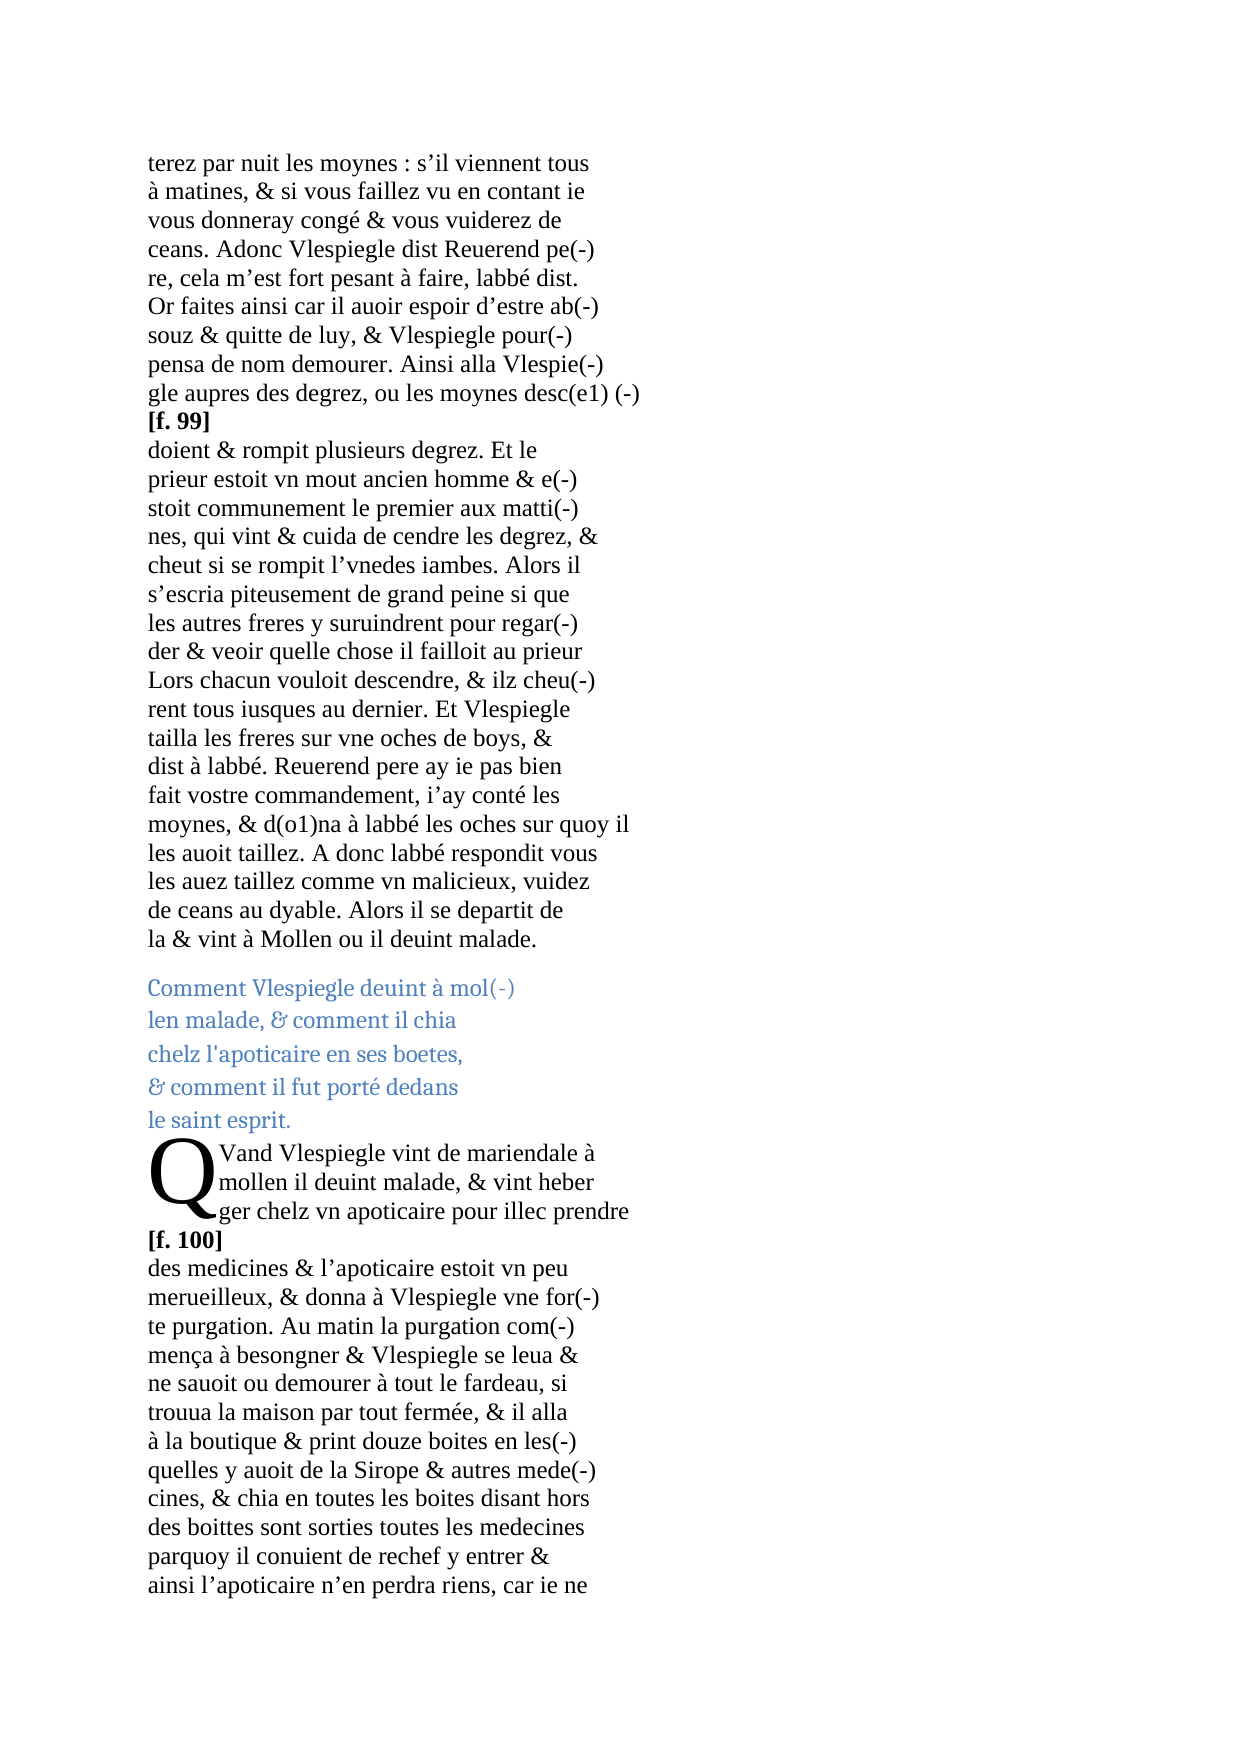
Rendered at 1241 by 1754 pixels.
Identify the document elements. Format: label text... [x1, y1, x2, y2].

text doient & rompit plusieurs degrez. Et le prieur estoit vn mout ancien homme & e(-) stoit communement le premier aux matti(-) nes, qui vint & cuida de cendre les degrez, & cheut si se rompit l’vnedes iambes. Alors il s’escria piteusement de grand peine si que les autres freres y suruindrent pour regar(-) der & veoir quelle chose il failloit au prieur Lors chacun vouloit descendre, & ilz cheu(-) rent tous iusques au dernier. Et Vlespiegle tailla les freres sur vne oches de boys, & dist à labbé. Reuerend pere ay ie pas bien fait vostre commandement, i’ay conté les moynes, & d(o1)na à labbé les oches sur quoy il les auoit taillez. A donc labbé respondit vous les auez taillez comme vn malicieux, vuidez de ceans au dyable. Alors il se departit de la & vint à Mollen ou il deuint malade. [148, 435, 1093, 953]
text des medicines & l’apoticaire estoit vn peu merueilleux, & donna à Vlespiegle vne for(-) te purgation. Au matin la purgation com(-) mença à besongner & Vlespiegle se leua & ne sauoit ou demourer à tout le fardeau, si trouua la maison par tout fermée, & il alla à la boutique & print douze boites en les(-) quelles y auoit de la Sirope & autres mede(-) cines, & chia en toutes les boites disant hors des boittes sont sorties toutes les medecines parquoy il conuient de rechef y entrer & ainsi l’apoticaire n’en perdra riens, car ie ne [148, 1253, 1093, 1598]
text QVand Vlespiegle vint de mariendale à mollen il deuint malade, & vint heber ger chelz vn apoticaire pour illec prendre [f. 100] [148, 1138, 1093, 1253]
text terez par nuit les moynes : s’il viennent tous à matines, & si vous faillez vu en contant ie vous donneray congé & vous vuiderez de ceans. Adonc Vlespiegle dist Reuerend pe(-) re, cela m’est fort pesant à faire, labbé dist. Or faites ainsi car il auoir espoir d’estre ab(-) souz & quitte de luy, & Vlespiegle pour(-) pensa de nom demourer. Ainsi alla Vlespie(-) gle aupres des degrez, ou les moynes desc(e1) (-) [f. 99] [148, 148, 1093, 435]
subtitle Comment Vlespiegle deuint à mol(-) len malade, & comment il chia chelz l'apoticaire en ses boetes, & comment il fut porté dedans le saint esprit. [148, 973, 1093, 1134]
